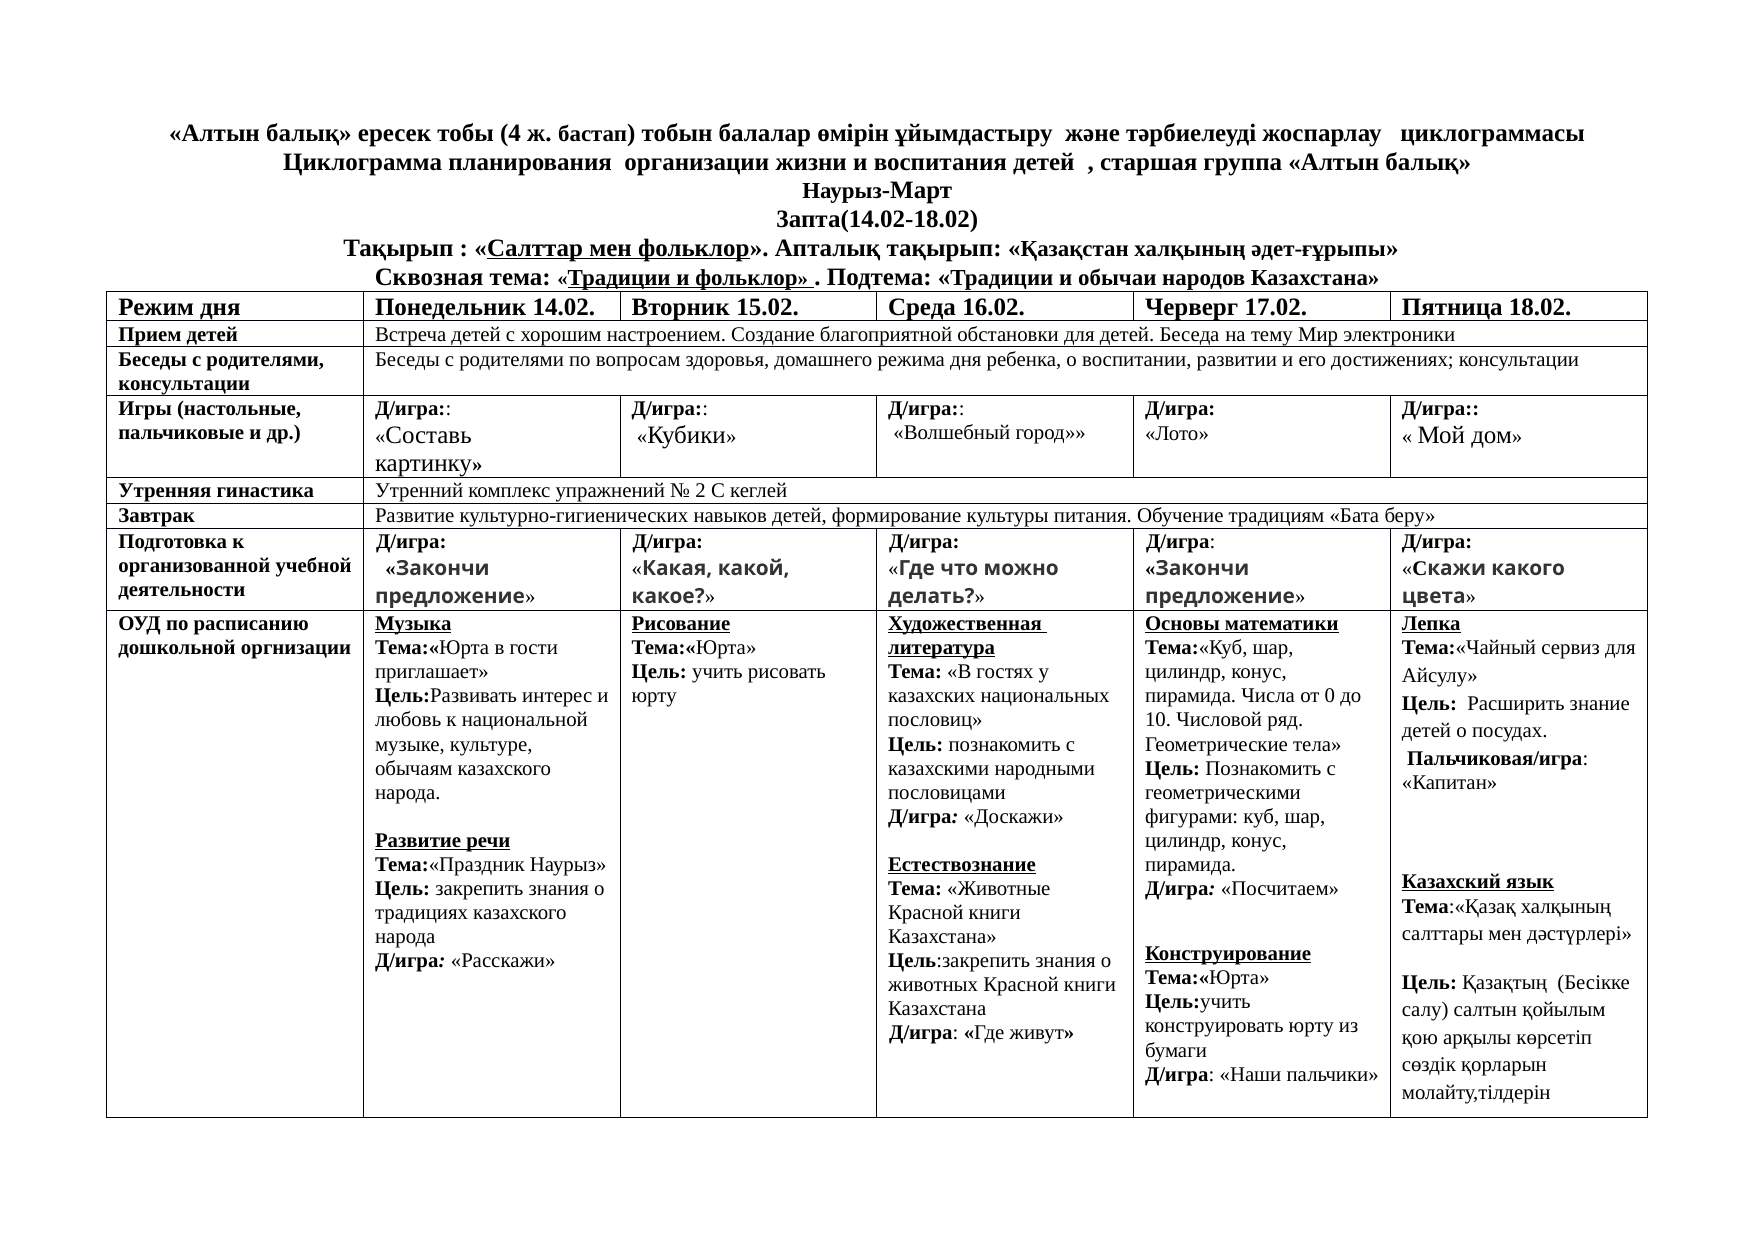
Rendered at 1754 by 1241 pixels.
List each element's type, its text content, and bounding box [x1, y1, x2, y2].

text Тақырып : «Салттар мен фольклор». Апталық тақырып: «Қазақстан халқының әдет-ғұрыпы» [118, 233, 1636, 262]
table_cell Д/игра:: « Мой дом» [1391, 396, 1647, 477]
table_cell Д/игра: «Закончи предложение» [364, 529, 620, 610]
text «Алтын балық» ересек тобы (4 ж. бастап) тобын балалар өмірін ұйымдастыру және тәрбиелеуді жоспарлау циклограммасы Циклограмма планирования организации жизни и воспитания детей , старшая группа «Алтын балық» [118, 118, 1636, 176]
table_cell Беседы с родителями, консультации [107, 347, 363, 395]
table_cell Д/игра: «Закончи предложение» [1134, 529, 1390, 610]
table_header Пятница 18.02. [1391, 292, 1647, 320]
table_cell Утренняя гинастика [107, 478, 363, 502]
text Сквозная тема: «Традиции и фольклор» . Подтема: «Традиции и обычаи народов Казахстана» [118, 262, 1636, 291]
table_cell Д/игра:: «Кубики» [621, 396, 876, 477]
table_cell Музыка Тема:«Юрта в гости приглашает» Цель:Развивать интерес и любовь к национальной музыке, культуре, обычаям казахского народа. Развитие речи Тема:«Праздник Наурыз» Цель: закрепить знания о традициях казахского народа Д/игра: «Расскажи» [364, 611, 620, 1117]
table_cell Подготовка к организованной учебной деятельности [107, 529, 363, 610]
table_cell Д/игра: «Где что можно делать?» [877, 529, 1133, 610]
table_cell Встреча детей с хорошим настроением. Создание благоприятной обстановки для детей. Беседа на тему Мир электроники [364, 321, 1647, 346]
table_cell Рисование Тема:«Юрта» Цель: учить рисовать юрту [621, 611, 876, 1117]
table_cell Основы математики Тема:«Куб, шар, цилиндр, конус, пирамида. Числа от 0 до 10. Числовой ряд. Геометрические тела» Цель: Познакомить с геометрическими фигурами: куб, шар, цилиндр, конус, пирамида. Д/игра: «Посчитаем» Конструирование Тема:«Юрта» Цель:учить конструировать юрту из бумаги Д/игра: «Наши пальчики» [1134, 611, 1390, 1117]
table_cell ОУД по расписанию дошкольной оргнизации [107, 611, 363, 1117]
text Наурыз-Март [118, 176, 1636, 204]
table_cell Д/игра:: «Волшебный город»» [877, 396, 1133, 477]
table_cell Художественная литература Тема: «В гостях у казахских национальных пословиц» Цель: познакомить с казахскими народными пословицами Д/игра: «Доскажи» Естествознание Тема: «Животные Красной книги Казахстана» Цель:закрепить знания о животных Красной книги Казахстана Д/игра: «Где живут» [877, 611, 1133, 1117]
table_cell Лепка Тема:«Чайный сервиз для Айсулу» Цель: Расширить знание детей о посудах. Пальчиковая/игра: «Капитан» Казахский язык Тема:«Қазақ халқының салттары мен дәстүрлері» Цель: Қазақтың (Бесікке салу) салтын қойылым қою арқылы көрсетіп сөздік қорларын молайту,тілдерін [1391, 611, 1647, 1117]
table_cell Д/игра: «Лото» [1134, 396, 1390, 477]
table_cell Д/игра: «Скажи какого цвета» [1391, 529, 1647, 610]
table_header Среда 16.02. [877, 292, 1133, 320]
table_cell Беседы с родителями по вопросам здоровья, домашнего режима дня ребенка, о воспитании, развитии и его достижениях; консультации [364, 347, 1647, 395]
table_header Вторник 15.02. [621, 292, 876, 320]
table_cell Утренний комплекс упражнений № 2 С кеглей [364, 478, 1647, 502]
table_cell Д/игра:: «Составь картинку» [364, 396, 620, 477]
table_cell Завтрак [107, 504, 363, 527]
table_header Черверг 17.02. [1134, 292, 1390, 320]
text 3апта(14.02-18.02) [118, 204, 1636, 233]
table_header Понедельник 14.02. [364, 292, 620, 320]
table_cell Прием детей [107, 321, 363, 346]
table_header Режим дня [107, 292, 363, 320]
table_cell Д/игра: «Какая, какой, какое?» [621, 529, 876, 610]
table_cell Развитие культурно-гигиенических навыков детей, формирование культуры питания. Обучение традициям «Бата беру» [364, 504, 1647, 527]
table_cell Игры (настольные, пальчиковые и др.) [107, 396, 363, 477]
